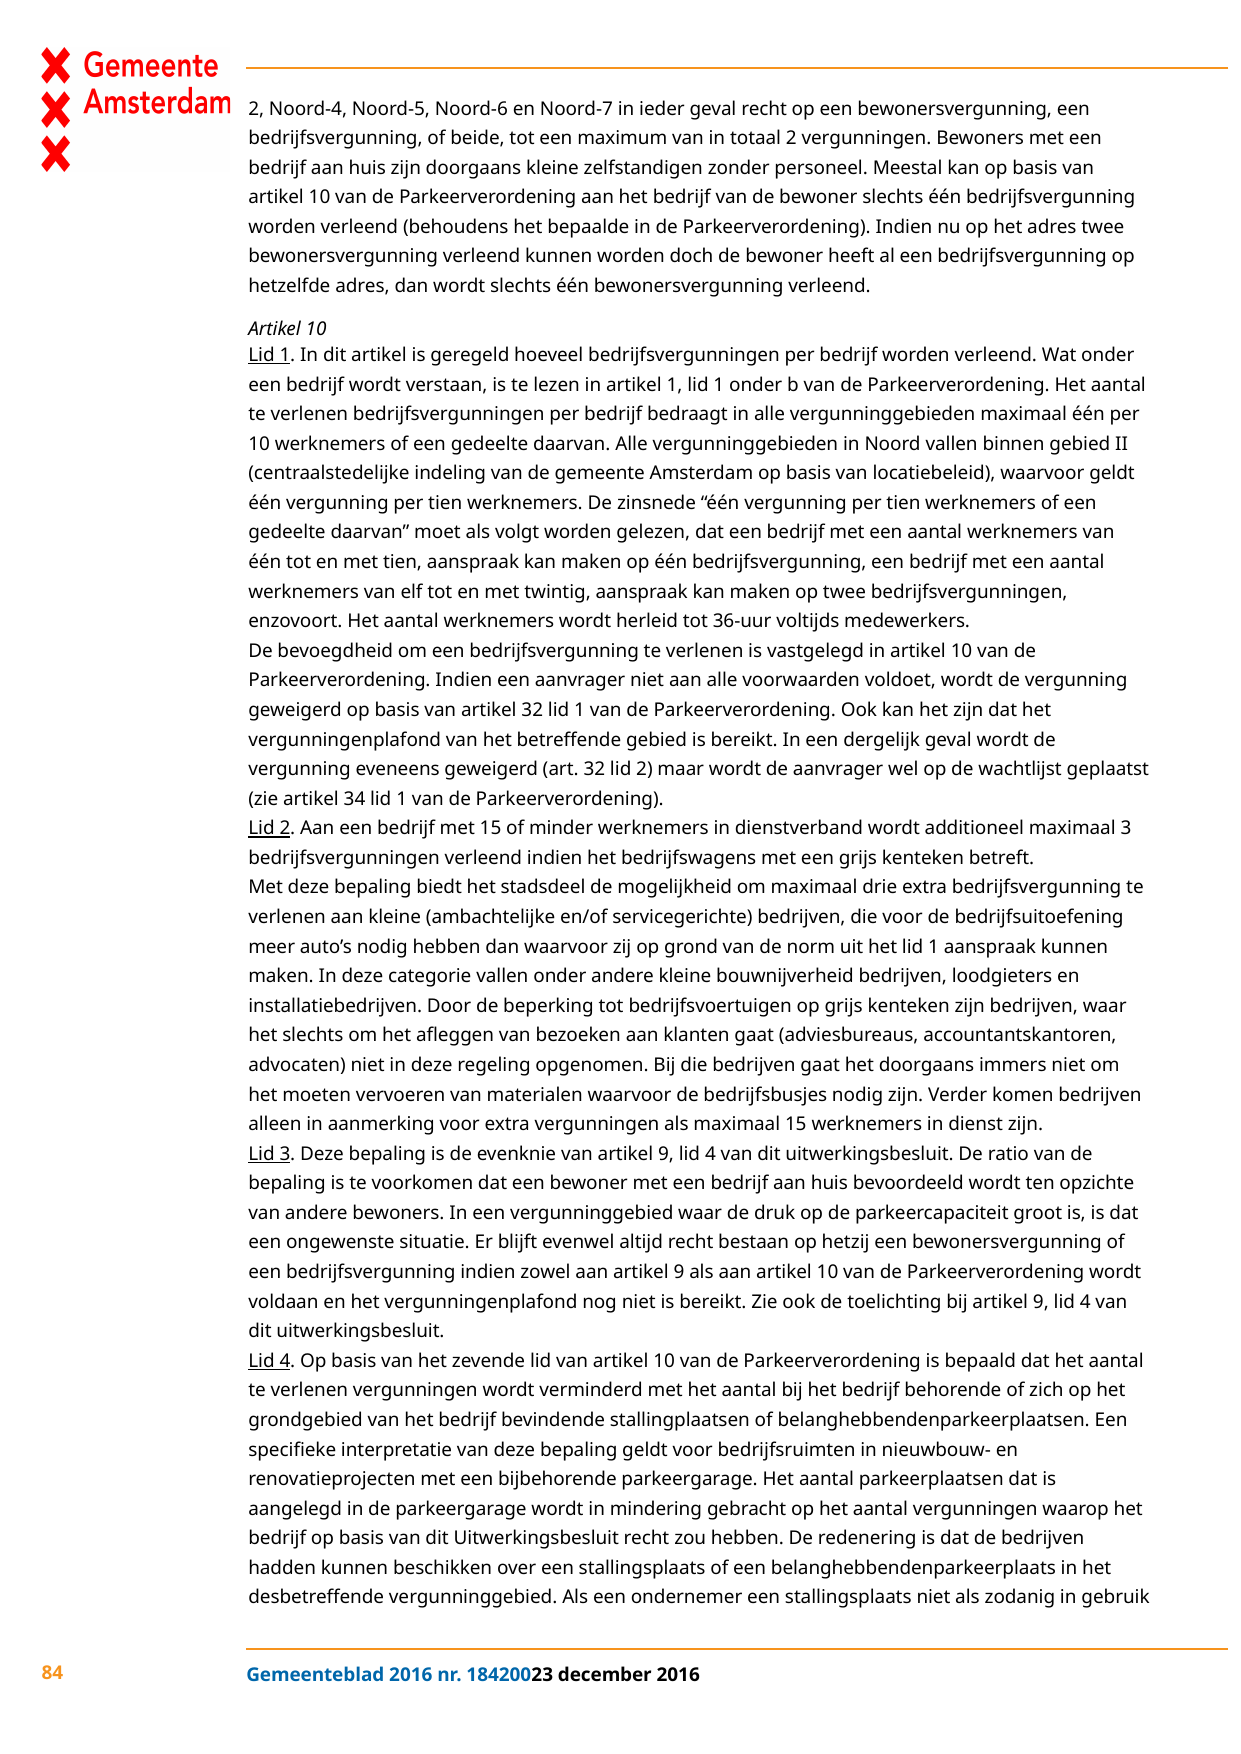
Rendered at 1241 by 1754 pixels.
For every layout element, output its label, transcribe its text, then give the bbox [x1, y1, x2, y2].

text Lid 1. In dit artikel is geregeld hoeveel bedrijfsvergunningen per bedrijf worden verleend. Wat onder een bedrijf wordt verstaan, is te lezen in artikel 1, lid 1 onder b van de Parkeerverordening. Het aantal te verlenen bedrijfsvergunningen per bedrijf bedraagt in alle vergunninggebieden maximaal één per 10 werknemers of een gedeelte daarvan. Alle vergunninggebieden in Noord vallen binnen gebied II (centraalstedelijke indeling van de gemeente Amsterdam op basis van locatiebeleid), waarvoor geldt één vergunning per tien werknemers. De zinsnede “één vergunning per tien werknemers of een gedeelte daarvan” moet als volgt worden gelezen, dat een bedrijf met een aantal werknemers van één tot en met tien, aanspraak kan maken op één bedrijfsvergunning, een bedrijf met een aantal werknemers van elf tot en met twintig, aanspraak kan maken op twee bedrijfsvergunningen, enzovoort. Het aantal werknemers wordt herleid tot 36-uur voltijds medewerkers. [248, 341, 1152, 633]
text Lid 2. Aan een bedrijf met 15 of minder werknemers in dienstverband wordt additioneel maximaal 3 bedrijfsvergunningen verleend indien het bedrijfswagens met een grijs kenteken betreft. [248, 814, 1152, 870]
text Lid 4. Op basis van het zevende lid van artikel 10 van de Parkeerverordening is bepaald dat het aantal te verlenen vergunningen wordt verminderd met het aantal bij het bedrijf behorende of zich op het grondgebied van het bedrijf bevindende stallingplaatsen of belanghebbendenparkeerplaatsen. Een specifieke interpretatie van deze bepaling geldt voor bedrijfsruimten in nieuwbouw- en renovatieprojecten met een bijbehorende parkeergarage. Het aantal parkeerplaatsen dat is aangelegd in de parkeergarage wordt in mindering gebracht op het aantal vergunningen waarop het bedrijf op basis van dit Uitwerkingsbesluit recht zou hebben. De redenering is dat de bedrijven hadden kunnen beschikken over een stallingsplaats of een belanghebbendenparkeerplaats in het desbetreffende vergunninggebied. Als een ondernemer een stallingsplaats niet als zodanig in gebruik [248, 1347, 1152, 1609]
picture [41, 47, 231, 172]
text De bevoegdheid om een bedrijfsvergunning te verlenen is vastgelegd in artikel 10 van de Parkeerverordening. Indien een aanvrager niet aan alle voorwaarden voldoet, wordt de vergunning geweigerd op basis van artikel 32 lid 1 van de Parkeerverordening. Ook kan het zijn dat het vergunningenplafond van het betreffende gebied is bereikt. In een dergelijk geval wordt de vergunning eveneens geweigerd (art. 32 lid 2) maar wordt de aanvrager wel op de wachtlijst geplaatst (zie artikel 34 lid 1 van de Parkeerverordening). [248, 637, 1152, 811]
text Met deze bepaling biedt het stadsdeel de mogelijkheid om maximaal drie extra bedrijfsvergunning te verlenen aan kleine (ambachtelijke en/of servicegerichte) bedrijven, die voor de bedrijfsuitoefening meer auto’s nodig hebben dan waarvoor zij op grond van de norm uit het lid 1 aanspraak kunnen maken. In deze categorie vallen onder andere kleine bouwnijverheid bedrijven, loodgieters en installatiebedrijven. Door de beperking tot bedrijfsvoertuigen op grijs kenteken zijn bedrijven, waar het slechts om het afleggen van bezoeken aan klanten gaat (adviesbureaus, accountantskantoren, advocaten) niet in deze regeling opgenomen. Bij die bedrijven gaat het doorgaans immers niet om het moeten vervoeren van materialen waarvoor de bedrijfsbusjes nodig zijn. Verder komen bedrijven alleen in aanmerking voor extra vergunningen als maximaal 15 werknemers in dienst zijn. [248, 874, 1152, 1136]
text Artikel 10 [248, 315, 1152, 341]
text Lid 3. Deze bepaling is de evenknie van artikel 9, lid 4 van dit uitwerkingsbesluit. De ratio van de bepaling is te voorkomen dat een bewoner met een bedrijf aan huis bevoordeeld wordt ten opzichte van andere bewoners. In een vergunninggebied waar de druk op de parkeercapaciteit groot is, is dat een ongewenste situatie. Er blijft evenwel altijd recht bestaan op hetzij een bewonersvergunning of een bedrijfsvergunning indien zowel aan artikel 9 als aan artikel 10 van de Parkeerverordening wordt voldaan en het vergunningenplafond nog niet is bereikt. Zie ook de toelichting bij artikel 9, lid 4 van dit uitwerkingsbesluit. [248, 1140, 1152, 1343]
text 2, Noord-4, Noord-5, Noord-6 en Noord-7 in ieder geval recht op een bewonersvergunning, een bedrijfsvergunning, of beide, tot een maximum van in totaal 2 vergunningen. Bewoners met een bedrijf aan huis zijn doorgaans kleine zelfstandigen zonder personeel. Meestal kan op basis van artikel 10 van de Parkeerverordening aan het bedrijf van de bewoner slechts één bedrijfsvergunning worden verleend (behoudens het bepaalde in de Parkeerverordening). Indien nu op het adres twee bewonersvergunning verleend kunnen worden doch de bewoner heeft al een bedrijfsvergunning op hetzelfde adres, dan wordt slechts één bewonersvergunning verleend. [248, 95, 1152, 298]
